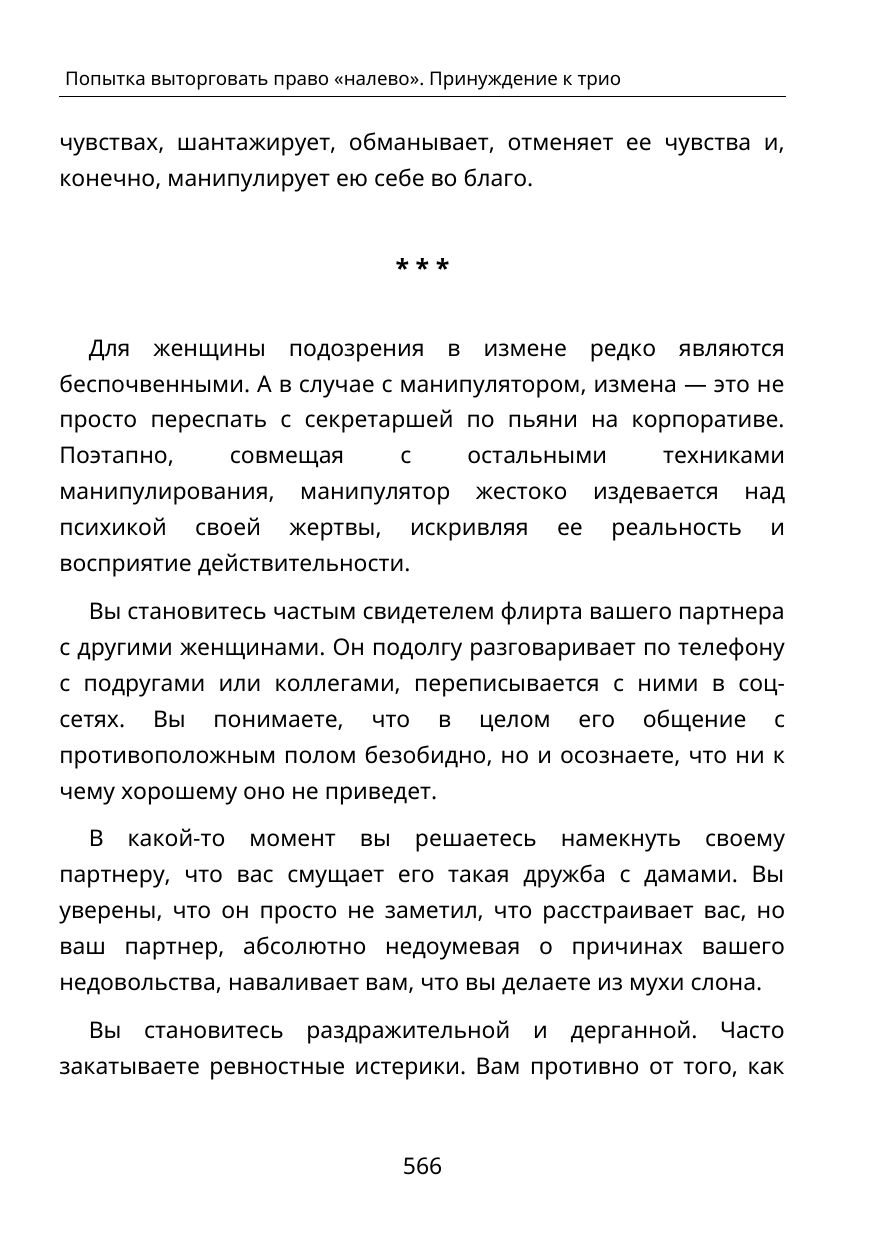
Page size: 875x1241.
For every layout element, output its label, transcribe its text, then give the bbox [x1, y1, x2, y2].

subtitle * * * [59, 251, 786, 285]
text Вы становитесь раздражительной и дерганной. Часто закатываете ревностные истерики. Вам противно от того, как [59, 1014, 786, 1081]
text Для женщины подозрения в измене редко являются беспочвенными. А в случае с манипулятором, измена — это не просто переспать с секретаршей по пьяни на корпоративе. Поэтапно, совмещая с остальными техниками манипулирования, манипулятор жестоко издевается над психикой своей жертвы, искривляя ее реальность и восприятие действительности. [59, 332, 786, 578]
text В какой-то момент вы решаетесь намекнуть своему партнеру, что вас смущает его такая дружба с дамами. Вы уверены, что он просто не заметил, что расстраивает вас, но ваш партнер, абсолютно недоумевая о причинах вашего недовольства, наваливает вам, что вы делаете из мухи слона. [59, 822, 786, 997]
text чувствах, шантажирует, обманывает, отменяет ее чувства и, конечно, манипулирует ею себе во благо. [59, 126, 786, 193]
text Вы становитесь частым свидетелем флирта вашего партнера с другими женщинами. Он подолгу разговаривает по телефону с подругами или коллегами, переписывается с ними в соц-сетях. Вы понимаете, что в целом его общение с противоположным полом безобидно, но и осознаете, что ни к чему хорошему оно не приведет. [59, 595, 786, 806]
